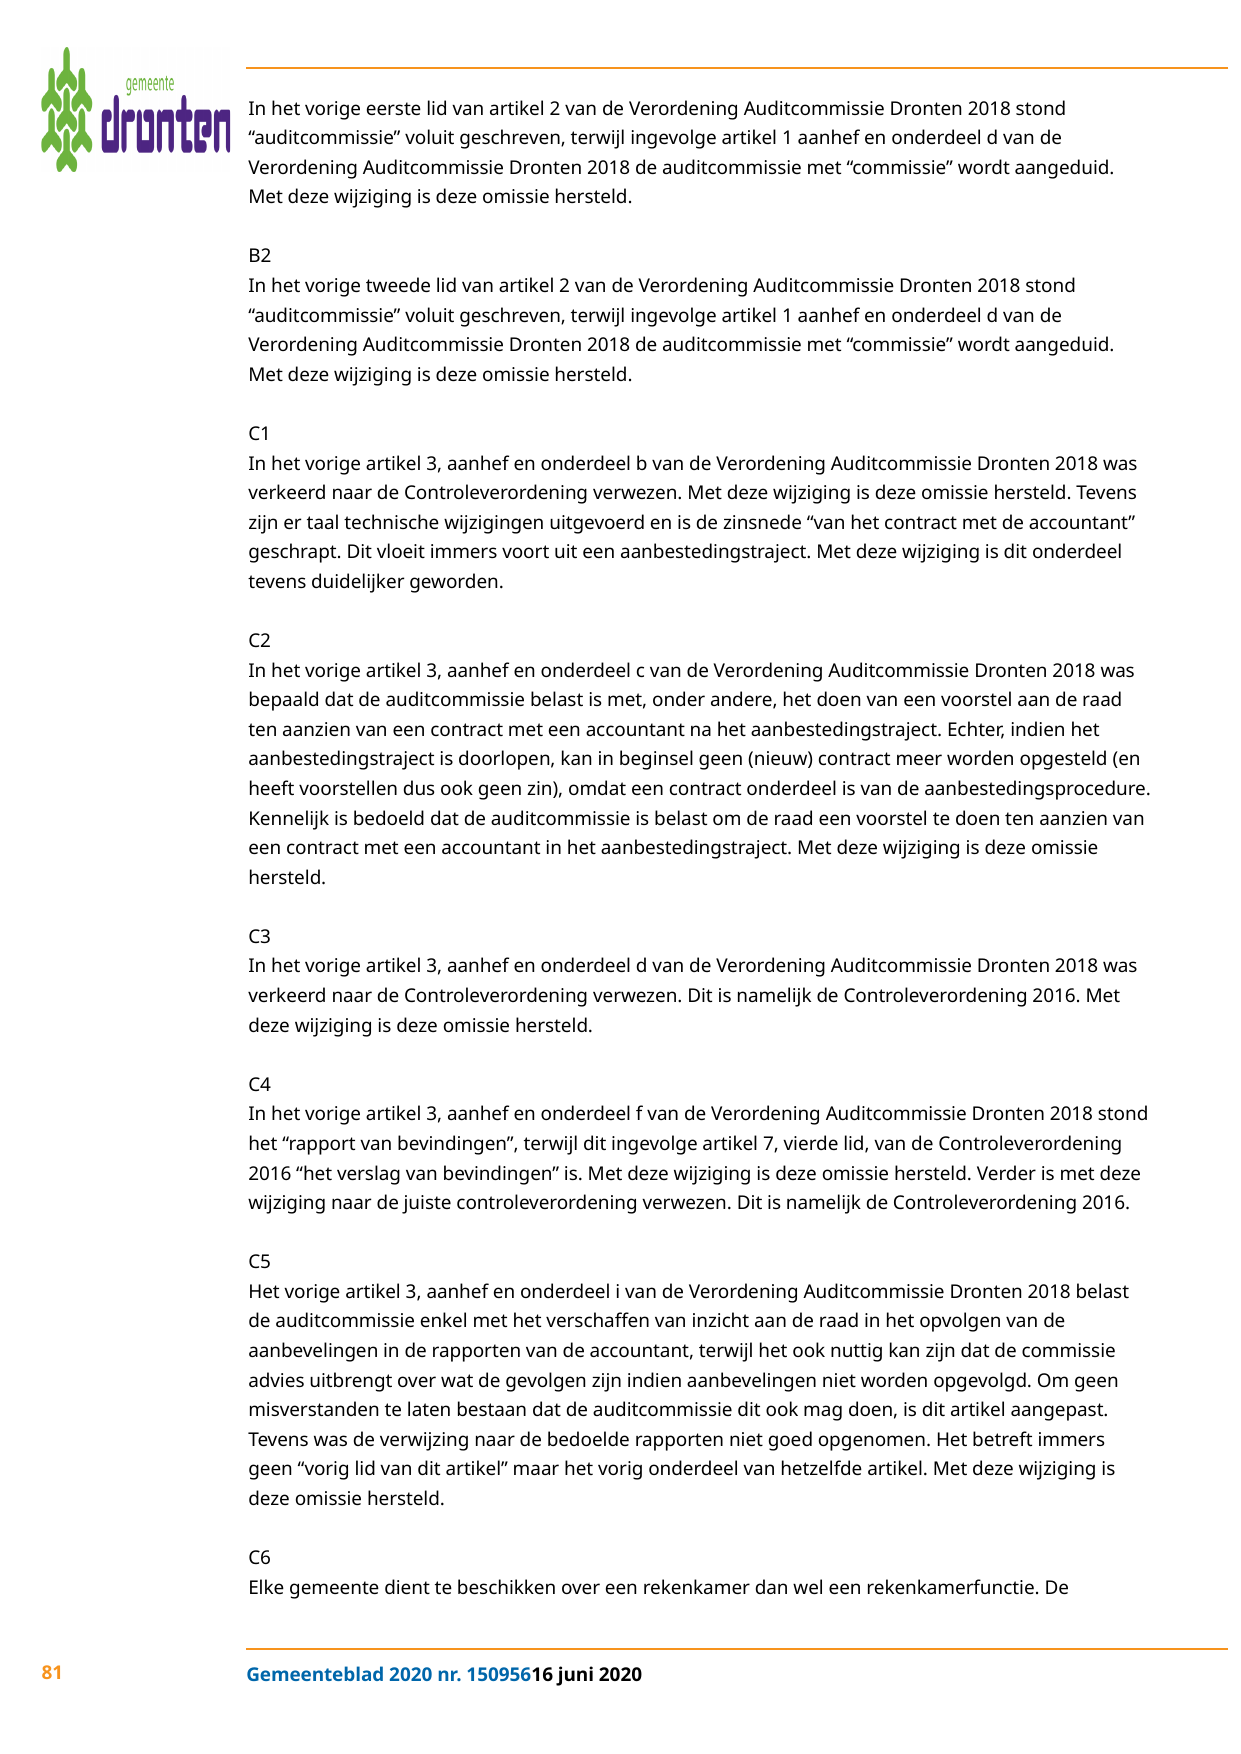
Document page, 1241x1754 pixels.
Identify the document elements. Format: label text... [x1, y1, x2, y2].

picture [41, 47, 231, 172]
text B2 [248, 243, 1152, 268]
text C4 [248, 1071, 1152, 1097]
text Elke gemeente dient te beschikken over een rekenkamer dan wel een rekenkamerfunctie. De [248, 1574, 1152, 1600]
text In het vorige eerste lid van artikel 2 van de Verordening Auditcommissie Dronten 2018 stond “auditcommissie” voluit geschreven, terwijl ingevolge artikel 1 aanhef en onderdeel d van de Verordening Auditcommissie Dronten 2018 de auditcommissie met “commissie” wordt aangeduid. Met deze wijziging is deze omissie hersteld. [248, 95, 1152, 209]
text In het vorige artikel 3, aanhef en onderdeel b van de Verordening Auditcommissie Dronten 2018 was verkeerd naar de Controleverordening verwezen. Met deze wijziging is deze omissie hersteld. Tevens zijn er taal technische wijzigingen uitgevoerd en is de zinsnede “van het contract met de accountant” geschrapt. Dit vloeit immers voort uit een aanbestedingstraject. Met deze wijziging is dit onderdeel tevens duidelijker geworden. [248, 450, 1152, 594]
text C5 [248, 1248, 1152, 1274]
text Het vorige artikel 3, aanhef en onderdeel i van de Verordening Auditcommissie Dronten 2018 belast de auditcommissie enkel met het verschaffen van inzicht aan de raad in het opvolgen van de aanbevelingen in de rapporten van de accountant, terwijl het ook nuttig kan zijn dat de commissie advies uitbrengt over wat de gevolgen zijn indien aanbevelingen niet worden opgevolgd. Om geen misverstanden te laten bestaan dat de auditcommissie dit ook mag doen, is dit artikel aangepast. Tevens was de verwijzing naar de bedoelde rapporten niet goed opgenomen. Het betreft immers geen “vorig lid van dit artikel” maar het vorig onderdeel van hetzelfde artikel. Met deze wijziging is deze omissie hersteld. [248, 1278, 1152, 1511]
text C3 [248, 923, 1152, 949]
text C1 [248, 420, 1152, 446]
text C6 [248, 1544, 1152, 1570]
text In het vorige artikel 3, aanhef en onderdeel c van de Verordening Auditcommissie Dronten 2018 was bepaald dat de auditcommissie belast is met, onder andere, het doen van een voorstel aan de raad ten aanzien van een contract met een accountant na het aanbestedingstraject. Echter, indien het aanbestedingstraject is doorlopen, kan in beginsel geen (nieuw) contract meer worden opgesteld (en heeft voorstellen dus ook geen zin), omdat een contract onderdeel is van de aanbestedingsprocedure. Kennelijk is bedoeld dat de auditcommissie is belast om de raad een voorstel te doen ten aanzien van een contract met een accountant in het aanbestedingstraject. Met deze wijziging is deze omissie hersteld. [248, 657, 1152, 890]
text C2 [248, 627, 1152, 653]
text In het vorige artikel 3, aanhef en onderdeel f van de Verordening Auditcommissie Dronten 2018 stond het “rapport van bevindingen”, terwijl dit ingevolge artikel 7, vierde lid, van de Controleverordening 2016 “het verslag van bevindingen” is. Met deze wijziging is deze omissie hersteld. Verder is met deze wijziging naar de juiste controleverordening verwezen. Dit is namelijk de Controleverordening 2016. [248, 1101, 1152, 1215]
text In het vorige artikel 3, aanhef en onderdeel d van de Verordening Auditcommissie Dronten 2018 was verkeerd naar de Controleverordening verwezen. Dit is namelijk de Controleverordening 2016. Met deze wijziging is deze omissie hersteld. [248, 953, 1152, 1038]
text In het vorige tweede lid van artikel 2 van de Verordening Auditcommissie Dronten 2018 stond “auditcommissie” voluit geschreven, terwijl ingevolge artikel 1 aanhef en onderdeel d van de Verordening Auditcommissie Dronten 2018 de auditcommissie met “commissie” wordt aangeduid. Met deze wijziging is deze omissie hersteld. [248, 272, 1152, 387]
